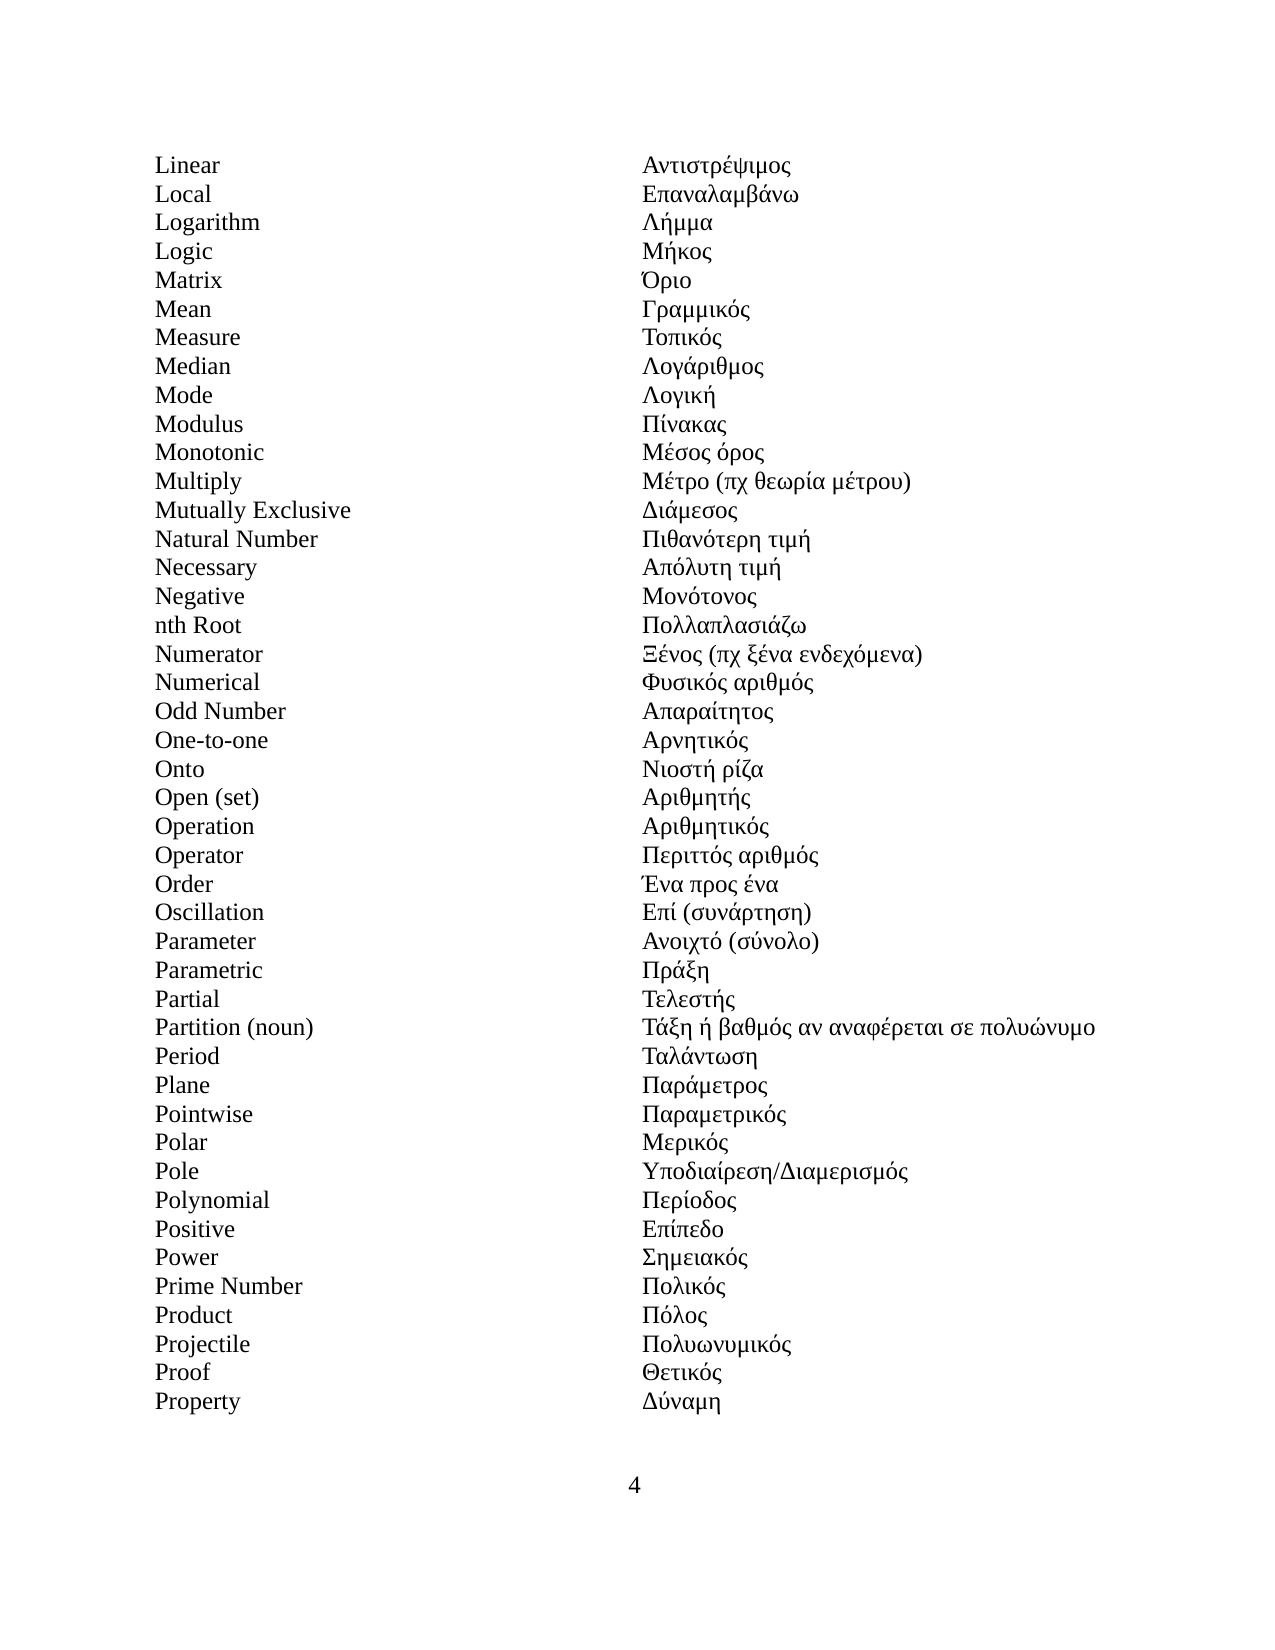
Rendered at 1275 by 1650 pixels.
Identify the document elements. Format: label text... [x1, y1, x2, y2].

table_cell Multiply [150, 466, 637, 495]
table_cell nth Root [150, 610, 637, 639]
table_cell Logic [150, 236, 637, 265]
table_cell Parametric [150, 955, 637, 984]
table_cell Polar [150, 1128, 637, 1156]
table_cell Measure [150, 323, 637, 351]
table_cell Linear [150, 150, 637, 179]
table_cell Product [150, 1300, 637, 1329]
table_cell Matrix [150, 265, 637, 294]
table_cell Τάξη ή βαθμός αν αναφέρεται σε πολυώνυμο [638, 1013, 1125, 1041]
table_cell Αριθμητής [638, 783, 1125, 811]
table_cell Λογάριθμος [638, 351, 1125, 380]
table_cell Mean [150, 294, 637, 322]
table_cell Numerator [150, 639, 637, 667]
table_cell Proof [150, 1358, 637, 1386]
table_cell Γραμμικός [638, 294, 1125, 322]
table_cell Odd Number [150, 696, 637, 725]
table_cell Power [150, 1243, 637, 1271]
table_cell Ξένος (πχ ξένα ενδεχόμενα) [638, 639, 1125, 667]
table_cell Μερικός [638, 1128, 1125, 1156]
table_cell Partition (noun) [150, 1013, 637, 1041]
table_cell Operator [150, 840, 637, 869]
table_cell Επίπεδο [638, 1214, 1125, 1242]
table_cell Πιθανότερη τιμή [638, 524, 1125, 552]
table_cell Θετικός [638, 1358, 1125, 1386]
table_cell Πολικός [638, 1271, 1125, 1300]
table_cell Onto [150, 754, 637, 782]
table_cell Τελεστής [638, 984, 1125, 1012]
table_cell Φυσικός αριθμός [638, 668, 1125, 696]
table_cell Ανοιχτό (σύνολο) [638, 926, 1125, 955]
table_cell Projectile [150, 1329, 637, 1357]
table_cell Πράξη [638, 955, 1125, 984]
table_cell Σημειακός [638, 1243, 1125, 1271]
table_cell Monotonic [150, 438, 637, 466]
table_cell Ένα προς ένα [638, 869, 1125, 897]
table_cell Πίνακας [638, 409, 1125, 437]
table_cell Numerical [150, 668, 637, 696]
table_cell Περιττός αριθμός [638, 840, 1125, 869]
table_cell Mode [150, 380, 637, 409]
table_cell Απαραίτητος [638, 696, 1125, 725]
table_cell Αρνητικός [638, 725, 1125, 754]
table_cell One-to-one [150, 725, 637, 754]
table_cell Negative [150, 581, 637, 610]
table_cell Παραμετρικός [638, 1099, 1125, 1127]
table_cell Δύναμη [638, 1386, 1125, 1415]
table_cell Pole [150, 1156, 637, 1185]
table_cell Pointwise [150, 1099, 637, 1127]
table_cell Πολυωνυμικός [638, 1329, 1125, 1357]
table_cell Πολλαπλασιάζω [638, 610, 1125, 639]
table_cell Natural Number [150, 524, 637, 552]
table_cell Operation [150, 811, 637, 840]
table_cell Διάμεσος [638, 495, 1125, 524]
table_cell Επαναλαμβάνω [638, 179, 1125, 207]
table_cell Νιοστή ρίζα [638, 754, 1125, 782]
table_cell Open (set) [150, 783, 637, 811]
table_cell Επί (συνάρτηση) [638, 898, 1125, 926]
table_cell Τοπικός [638, 323, 1125, 351]
table_cell Αντιστρέψιμος [638, 150, 1125, 179]
table_cell Μέτρο (πχ θεωρία μέτρου) [638, 466, 1125, 495]
table_cell Μονότονος [638, 581, 1125, 610]
table_cell Partial [150, 984, 637, 1012]
table_cell Logarithm [150, 208, 637, 236]
table_cell Υποδιαίρεση/Διαμερισμός [638, 1156, 1125, 1185]
table_cell Positive [150, 1214, 637, 1242]
table_cell Περίοδος [638, 1185, 1125, 1214]
table_cell Polynomial [150, 1185, 637, 1214]
table_cell Mutually Exclusive [150, 495, 637, 524]
table_cell Όριο [638, 265, 1125, 294]
table_cell Property [150, 1386, 637, 1415]
table_cell Ταλάντωση [638, 1041, 1125, 1070]
table_cell Λογική [638, 380, 1125, 409]
table_cell Πόλος [638, 1300, 1125, 1329]
table_cell Παράμετρος [638, 1070, 1125, 1099]
table_cell Plane [150, 1070, 637, 1099]
table_cell Parameter [150, 926, 637, 955]
table_cell Απόλυτη τιμή [638, 553, 1125, 581]
table_cell Local [150, 179, 637, 207]
table_cell Μήκος [638, 236, 1125, 265]
table_cell Αριθμητικός [638, 811, 1125, 840]
table_cell Necessary [150, 553, 637, 581]
table_cell Median [150, 351, 637, 380]
table_cell Λήμμα [638, 208, 1125, 236]
table_cell Modulus [150, 409, 637, 437]
table_cell Period [150, 1041, 637, 1070]
table_cell Order [150, 869, 637, 897]
table_cell Μέσος όρος [638, 438, 1125, 466]
table_cell Oscillation [150, 898, 637, 926]
table_cell Prime Number [150, 1271, 637, 1300]
